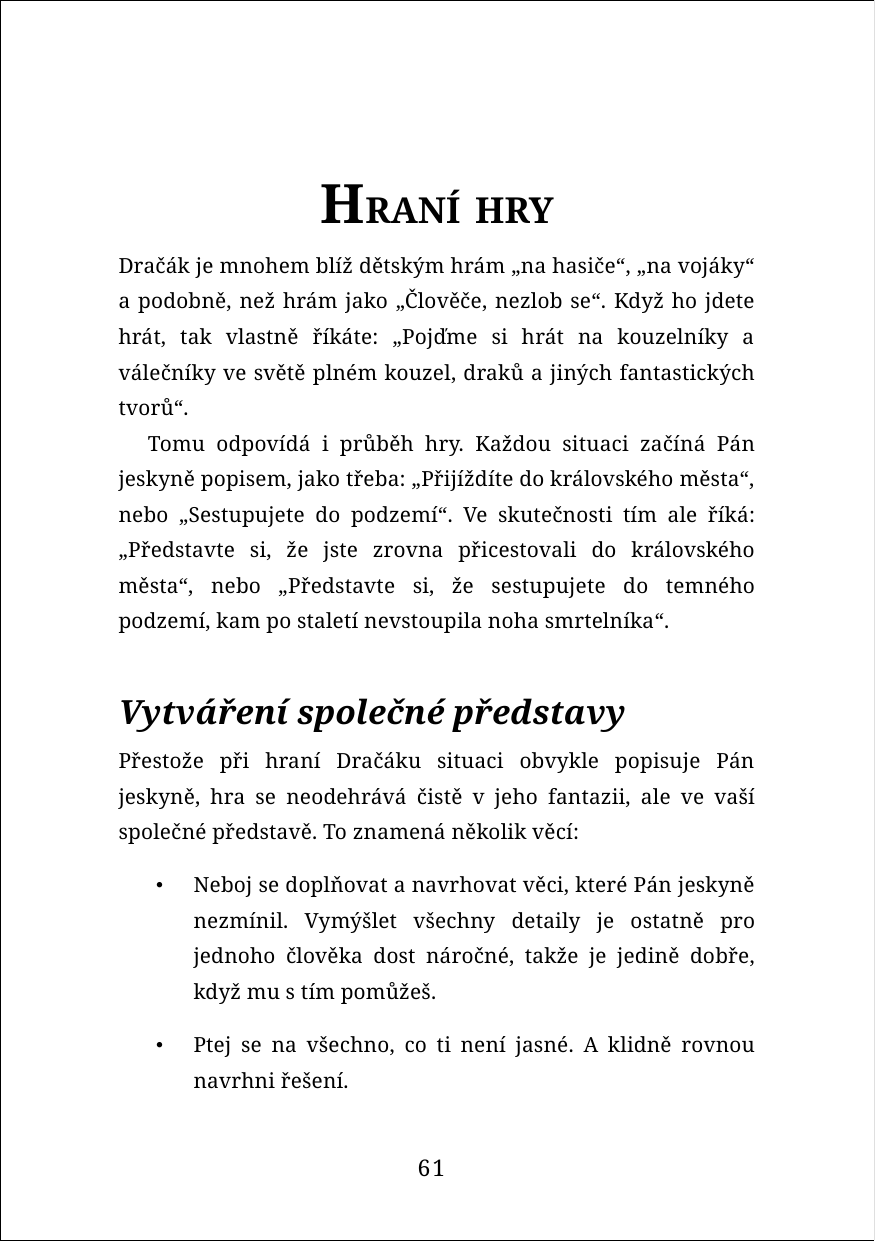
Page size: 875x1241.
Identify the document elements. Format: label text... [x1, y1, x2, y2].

list Ptej se na všechno, co ti není jasné. A klidně rovnou navrhni řešení. [156, 1030, 756, 1094]
list Neboj se doplňovat a navrhovat věci, které Pán jeskyně nezmínil. Vymýšlet všechny detaily je ostatně pro jednoho člověka dost náročné, takže je jedině dobře, když mu s tím pomůžeš. [156, 871, 756, 1006]
subtitle Vytváření společné představy [118, 689, 756, 734]
subtitle Hraní hry [118, 166, 756, 239]
text Dračák je mnohem blíž dětským hrám „na hasiče“, „na vojáky“ a podobně, než hrám jako „Člověče, nezlob se“. Když ho jdete hrát, tak vlastně říkáte: „Pojďme si hrát na kouzelníky a válečníky ve světě plném kouzel, draků a jiných fantastických tvorů“. Tomu odpovídá i průběh hry. Každou situaci začíná Pán jeskyně popisem, jako třeba: „Přijíždíte do královského města“, nebo „Sestupujete do podzemí“. Ve skutečnosti tím ale říká: „Představte si, že jste zrovna přicestovali do královského města“, nebo „Představte si, že sestupujete do temného podzemí, kam po staletí nevstoupila noha smrtelníka“. [118, 251, 756, 635]
text Přestože při hraní Dračáku situaci obvykle popisuje Pán jeskyně, hra se neodehrává čistě v jeho fantazii, ale ve vaší společné představě. To znamená několik věcí: [118, 746, 756, 846]
